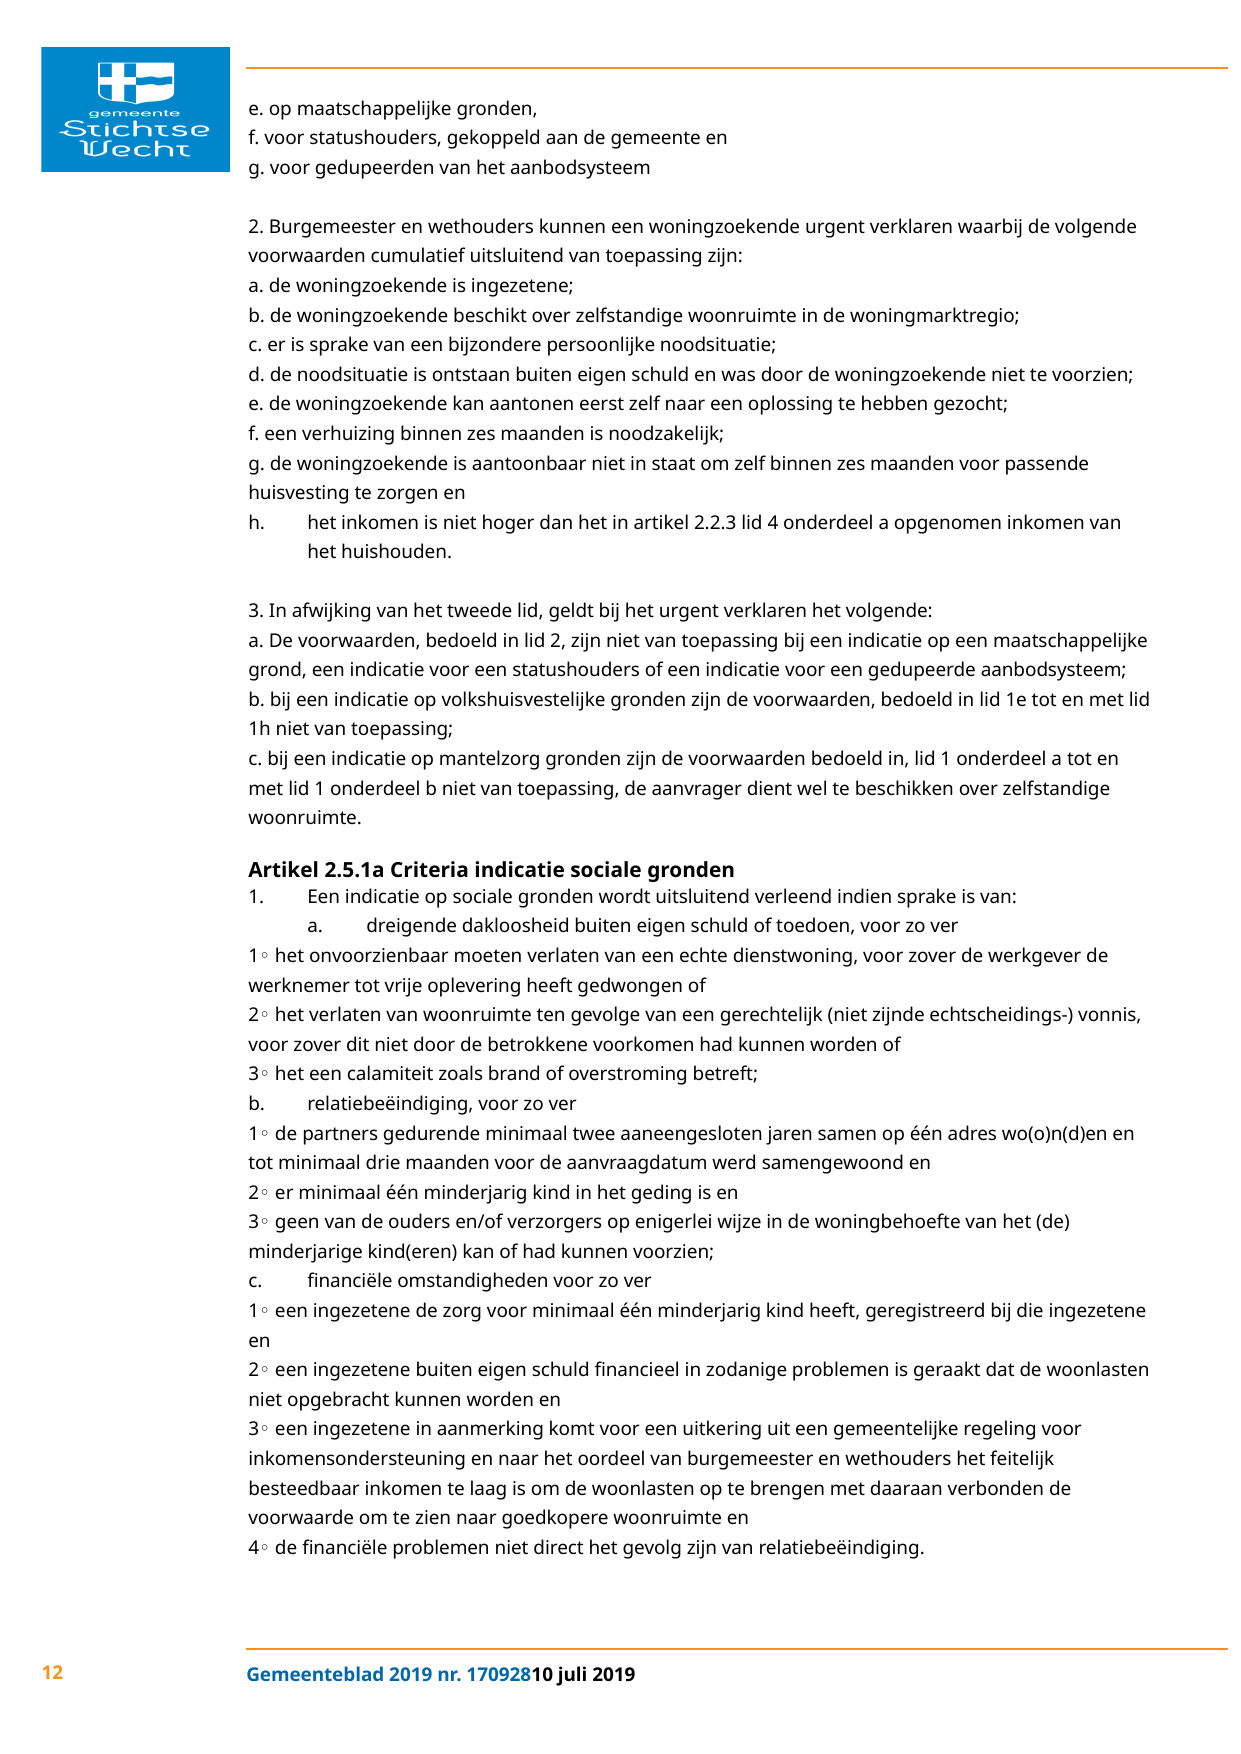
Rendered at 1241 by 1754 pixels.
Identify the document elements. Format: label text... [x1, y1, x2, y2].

list Een indicatie op sociale gronden wordt uitsluitend verleend indien sprake is van: [248, 883, 1152, 909]
list financiële omstandigheden voor zo ver [248, 1268, 1152, 1293]
text 3◦ geen van de ouders en/of verzorgers op enigerlei wijze in de woningbehoefte van het (de) minderjarige kind(eren) kan of had kunnen voorzien; [248, 1208, 1152, 1264]
text g. de woningzoekende is aantoonbaar niet in staat om zelf binnen zes maanden voor passende huisvesting te zorgen en [248, 450, 1152, 505]
text c. bij een indicatie op mantelzorg gronden zijn de voorwaarden bedoeld in, lid 1 onderdeel a tot en met lid 1 onderdeel b niet van toepassing, de aanvrager dient wel te beschikken over zelfstandige woonruimte. [248, 745, 1152, 830]
text 2◦ een ingezetene buiten eigen schuld financieel in zodanige problemen is geraakt dat de woonlasten niet opgebracht kunnen worden en [248, 1356, 1152, 1412]
text 3. In afwijking van het tweede lid, geldt bij het urgent verklaren het volgende: [248, 597, 1152, 623]
text 3◦ een ingezetene in aanmerking komt voor een uitkering uit een gemeentelijke regeling voor inkomensondersteuning en naar het oordeel van burgemeester en wethouders het feitelijk besteedbaar inkomen te laag is om de woonlasten op te brengen met daaraan verbonden de voorwaarde om te zien naar goedkopere woonruimte en [248, 1416, 1152, 1530]
text 1◦ het onvoorzienbaar moeten verlaten van een echte dienstwoning, voor zover de werkgever de werknemer tot vrije oplevering heeft gedwongen of [248, 942, 1152, 998]
text e. op maatschappelijke gronden, [248, 95, 1152, 121]
text g. voor gedupeerden van het aanbodsysteem [248, 154, 1152, 180]
list dreigende dakloosheid buiten eigen schuld of toedoen, voor zo ver [307, 913, 1152, 938]
text Artikel 2.5.1a Criteria indicatie sociale gronden [248, 855, 1152, 883]
text a. De voorwaarden, bedoeld in lid 2, zijn niet van toepassing bij een indicatie op een maatschappelijke grond, een indicatie voor een statushouders of een indicatie voor een gedupeerde aanbodsysteem; [248, 627, 1152, 682]
text b. de woningzoekende beschikt over zelfstandige woonruimte in de woningmarktregio; [248, 302, 1152, 328]
text a. de woningzoekende is ingezetene; [248, 272, 1152, 298]
text 1◦ de partners gedurende minimaal twee aaneengesloten jaren samen op één adres wo(o)n(d)en en tot minimaal drie maanden voor de aanvraagdatum werd samengewoond en [248, 1120, 1152, 1175]
list het inkomen is niet hoger dan het in artikel 2.2.3 lid 4 onderdeel a opgenomen inkomen van het huishouden. [248, 509, 1152, 564]
text f. een verhuizing binnen zes maanden is noodzakelijk; [248, 420, 1152, 446]
picture [99, 63, 135, 101]
list relatiebeëindiging, voor zo ver [248, 1090, 1152, 1116]
text 2. Burgemeester en wethouders kunnen een woningzoekende urgent verklaren waarbij de volgende voorwaarden cumulatief uitsluitend van toepassing zijn: [248, 213, 1152, 268]
text e. de woningzoekende kan aantonen eerst zelf naar een oplossing te hebben gezocht; [248, 391, 1152, 416]
picture [137, 63, 174, 103]
text f. voor statushouders, gekoppeld aan de gemeente en [248, 124, 1152, 150]
text b. bij een indicatie op volkshuisvestelijke gronden zijn de voorwaarden, bedoeld in lid 1e tot en met lid 1h niet van toepassing; [248, 686, 1152, 741]
text 4◦ de financiële problemen niet direct het gevolg zijn van relatiebeëindiging. [248, 1534, 1152, 1560]
text 2◦ het verlaten van woonruimte ten gevolge van een gerechtelijk (niet zijnde echtscheidings-) vonnis, voor zover dit niet door de betrokkene voorkomen had kunnen worden of [248, 1001, 1152, 1057]
text d. de noodsituatie is ontstaan buiten eigen schuld en was door de woningzoekende niet te voorzien; [248, 361, 1152, 387]
text 2◦ er minimaal één minderjarig kind in het geding is en [248, 1179, 1152, 1205]
table_header [248, 568, 1152, 594]
text 3◦ het een calamiteit zoals brand of overstroming betreft; [248, 1061, 1152, 1086]
text c. er is sprake van een bijzondere persoonlijke noodsituatie; [248, 331, 1152, 357]
text 1◦ een ingezetene de zorg voor minimaal één minderjarig kind heeft, geregistreerd bij die ingezetene en [248, 1297, 1152, 1353]
